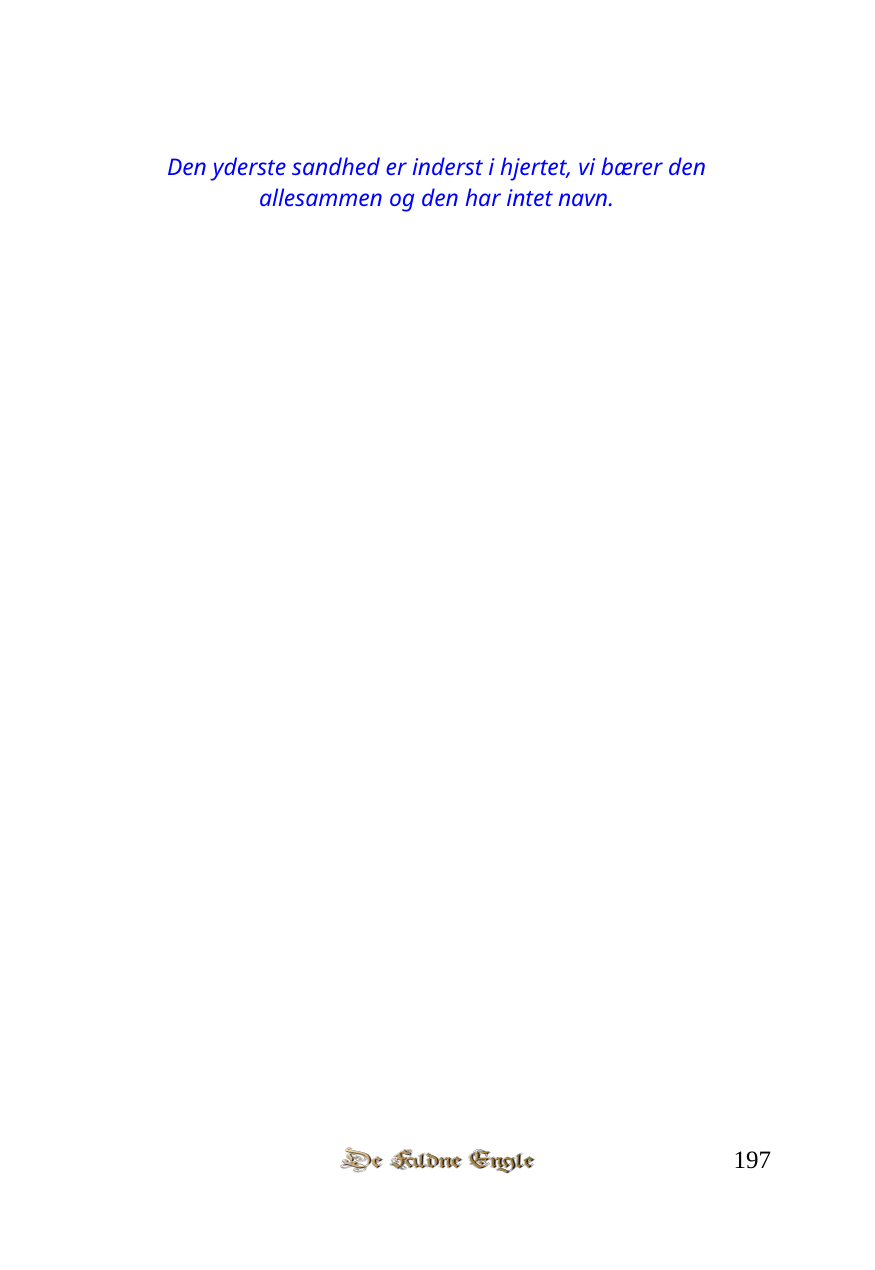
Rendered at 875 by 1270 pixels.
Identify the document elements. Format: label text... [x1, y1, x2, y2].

picture [337, 1145, 537, 1175]
text Den yderste sandhed er inderst i hjertet, vi bærer den allesammen og den har intet navn. [103, 151, 772, 213]
